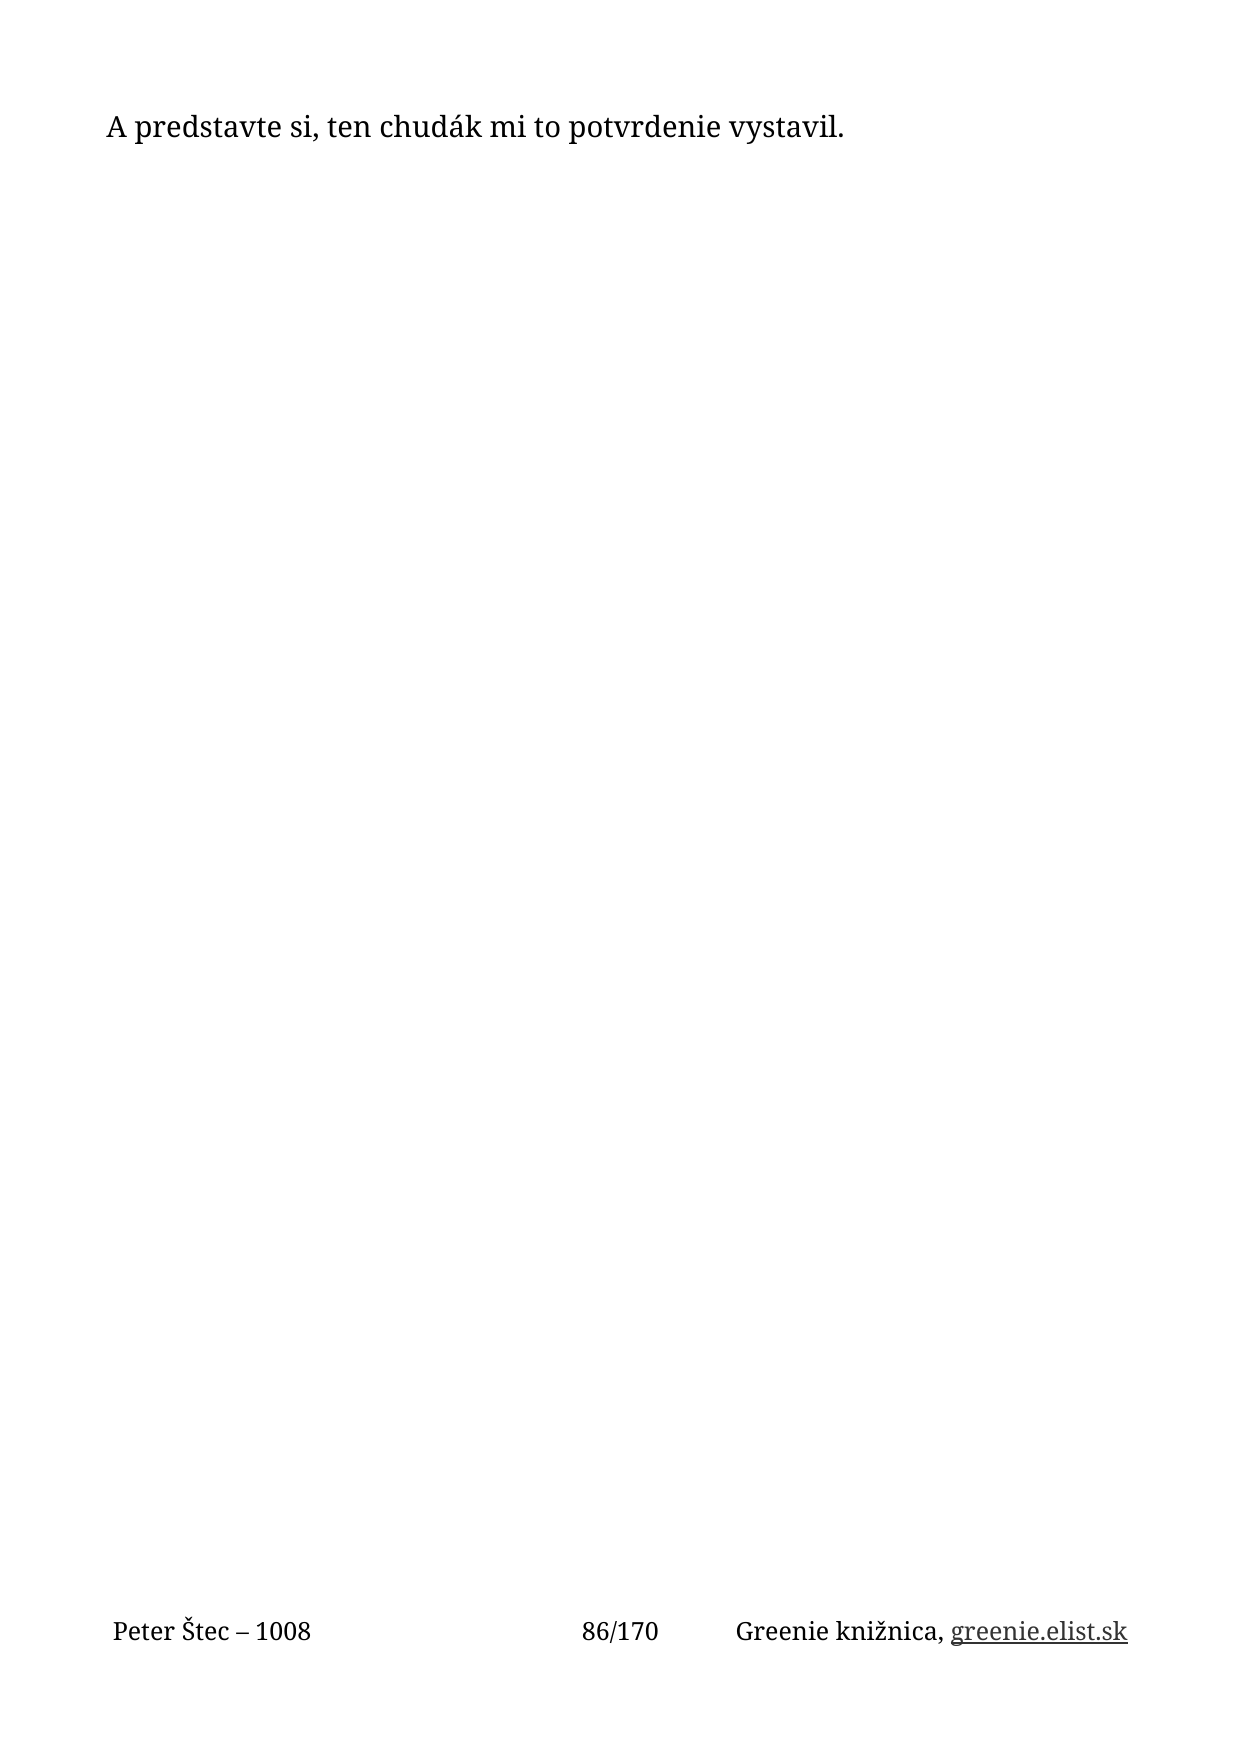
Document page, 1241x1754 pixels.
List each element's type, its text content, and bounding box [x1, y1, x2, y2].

text A predstavte si, ten chudák mi to potvrdenie vystavil. [106, 106, 1134, 146]
